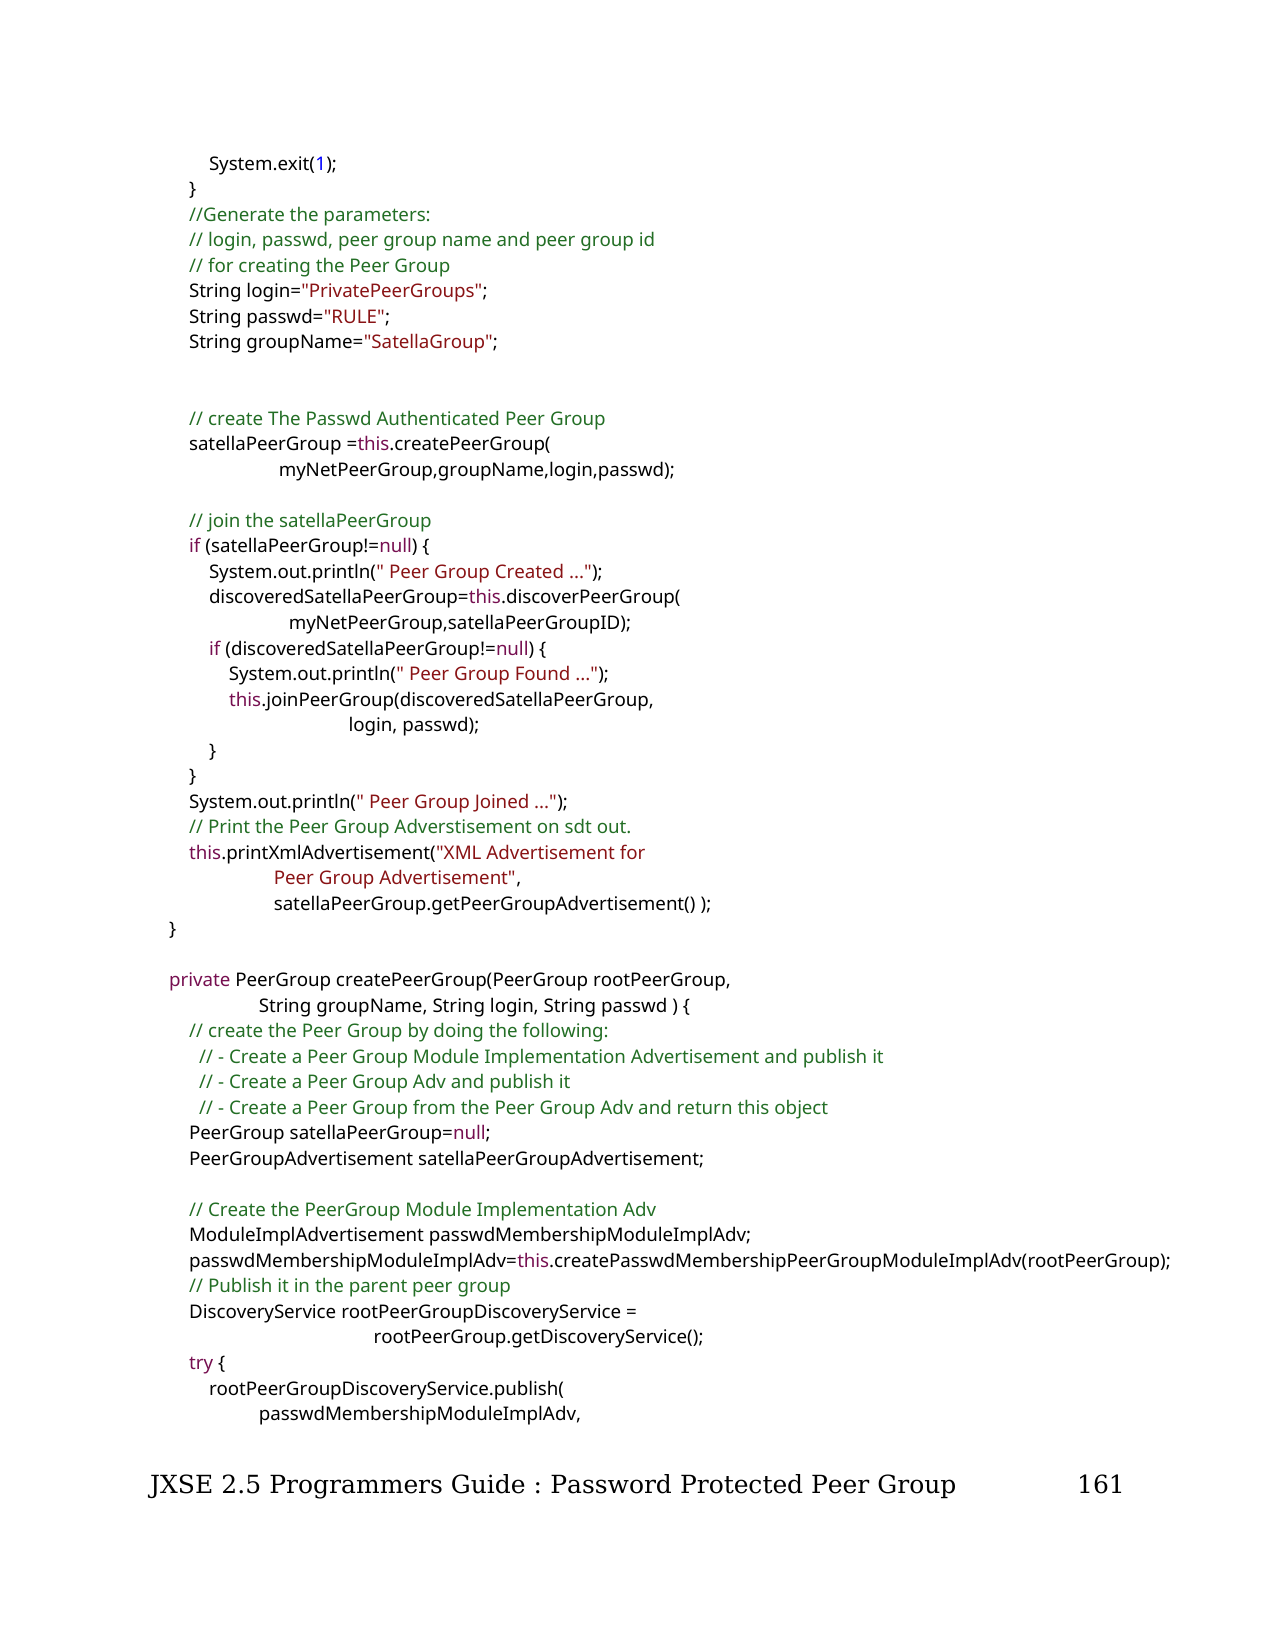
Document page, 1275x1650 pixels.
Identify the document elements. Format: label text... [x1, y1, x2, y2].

text String passwd="RULE"; [149, 303, 1184, 329]
text System.out.println(" Peer Group Created ..."); [149, 558, 1184, 584]
text PeerGroup satellaPeerGroup=null; [149, 1120, 1184, 1145]
text login, passwd); [149, 711, 1184, 737]
text rootPeerGroup.getDiscoveryService(); [149, 1324, 1184, 1349]
text if (satellaPeerGroup!=null) { [149, 533, 1184, 558]
text // - Create a Peer Group Module Implementation Advertisement and publish it [149, 1043, 1275, 1069]
text // create the Peer Group by doing the following: [149, 1018, 1184, 1043]
text myNetPeerGroup,groupName,login,passwd); [149, 456, 1184, 482]
text //Generate the parameters: [149, 201, 1184, 227]
text passwdMembershipModuleImplAdv=this.createPasswdMembershipPeerGroupModuleImplAdv(rootPeerGroup); [149, 1247, 1184, 1273]
text satellaPeerGroup =this.createPeerGroup( [149, 431, 1184, 456]
text } [149, 737, 1184, 762]
text System.out.println(" Peer Group Found ..."); [149, 660, 1184, 686]
text try { [149, 1349, 1184, 1375]
text } [149, 762, 1184, 788]
text if (discoveredSatellaPeerGroup!=null) { [149, 635, 1184, 660]
text Peer Group Advertisement", [149, 864, 1184, 890]
text String login="PrivatePeerGroups"; [149, 278, 1184, 303]
text this.printXmlAdvertisement("XML Advertisement for [149, 839, 1184, 864]
text // - Create a Peer Group Adv and publish it [149, 1069, 1184, 1094]
text passwdMembershipModuleImplAdv, [149, 1401, 1184, 1426]
text System.out.println(" Peer Group Joined ..."); [149, 788, 1184, 813]
text // Print the Peer Group Adverstisement on sdt out. [149, 813, 1184, 839]
text private PeerGroup createPeerGroup(PeerGroup rootPeerGroup, [149, 967, 1184, 992]
text // create The Passwd Authenticated Peer Group [149, 405, 1184, 431]
text } [149, 916, 1184, 941]
text String groupName="SatellaGroup"; [149, 329, 1184, 354]
text // join the satellaPeerGroup [149, 507, 1184, 533]
text } [149, 176, 1184, 201]
text satellaPeerGroup.getPeerGroupAdvertisement() ); [149, 890, 1184, 916]
text // - Create a Peer Group from the Peer Group Adv and return this object [149, 1094, 1184, 1120]
text this.joinPeerGroup(discoveredSatellaPeerGroup, [149, 686, 1184, 711]
text System.exit(1); [149, 150, 1184, 176]
text DiscoveryService rootPeerGroupDiscoveryService = [149, 1298, 1184, 1324]
text PeerGroupAdvertisement satellaPeerGroupAdvertisement; [149, 1145, 1184, 1171]
text // login, passwd, peer group name and peer group id [149, 227, 1184, 252]
text ModuleImplAdvertisement passwdMembershipModuleImplAdv; [149, 1222, 1184, 1247]
text // for creating the Peer Group [149, 252, 1184, 278]
text myNetPeerGroup,satellaPeerGroupID); [149, 609, 1184, 635]
text String groupName, String login, String passwd ) { [149, 992, 1184, 1018]
text rootPeerGroupDiscoveryService.publish( [149, 1375, 1184, 1401]
text // Publish it in the parent peer group [149, 1273, 1184, 1298]
text discoveredSatellaPeerGroup=this.discoverPeerGroup( [149, 584, 1184, 609]
text // Create the PeerGroup Module Implementation Adv [149, 1196, 1184, 1222]
